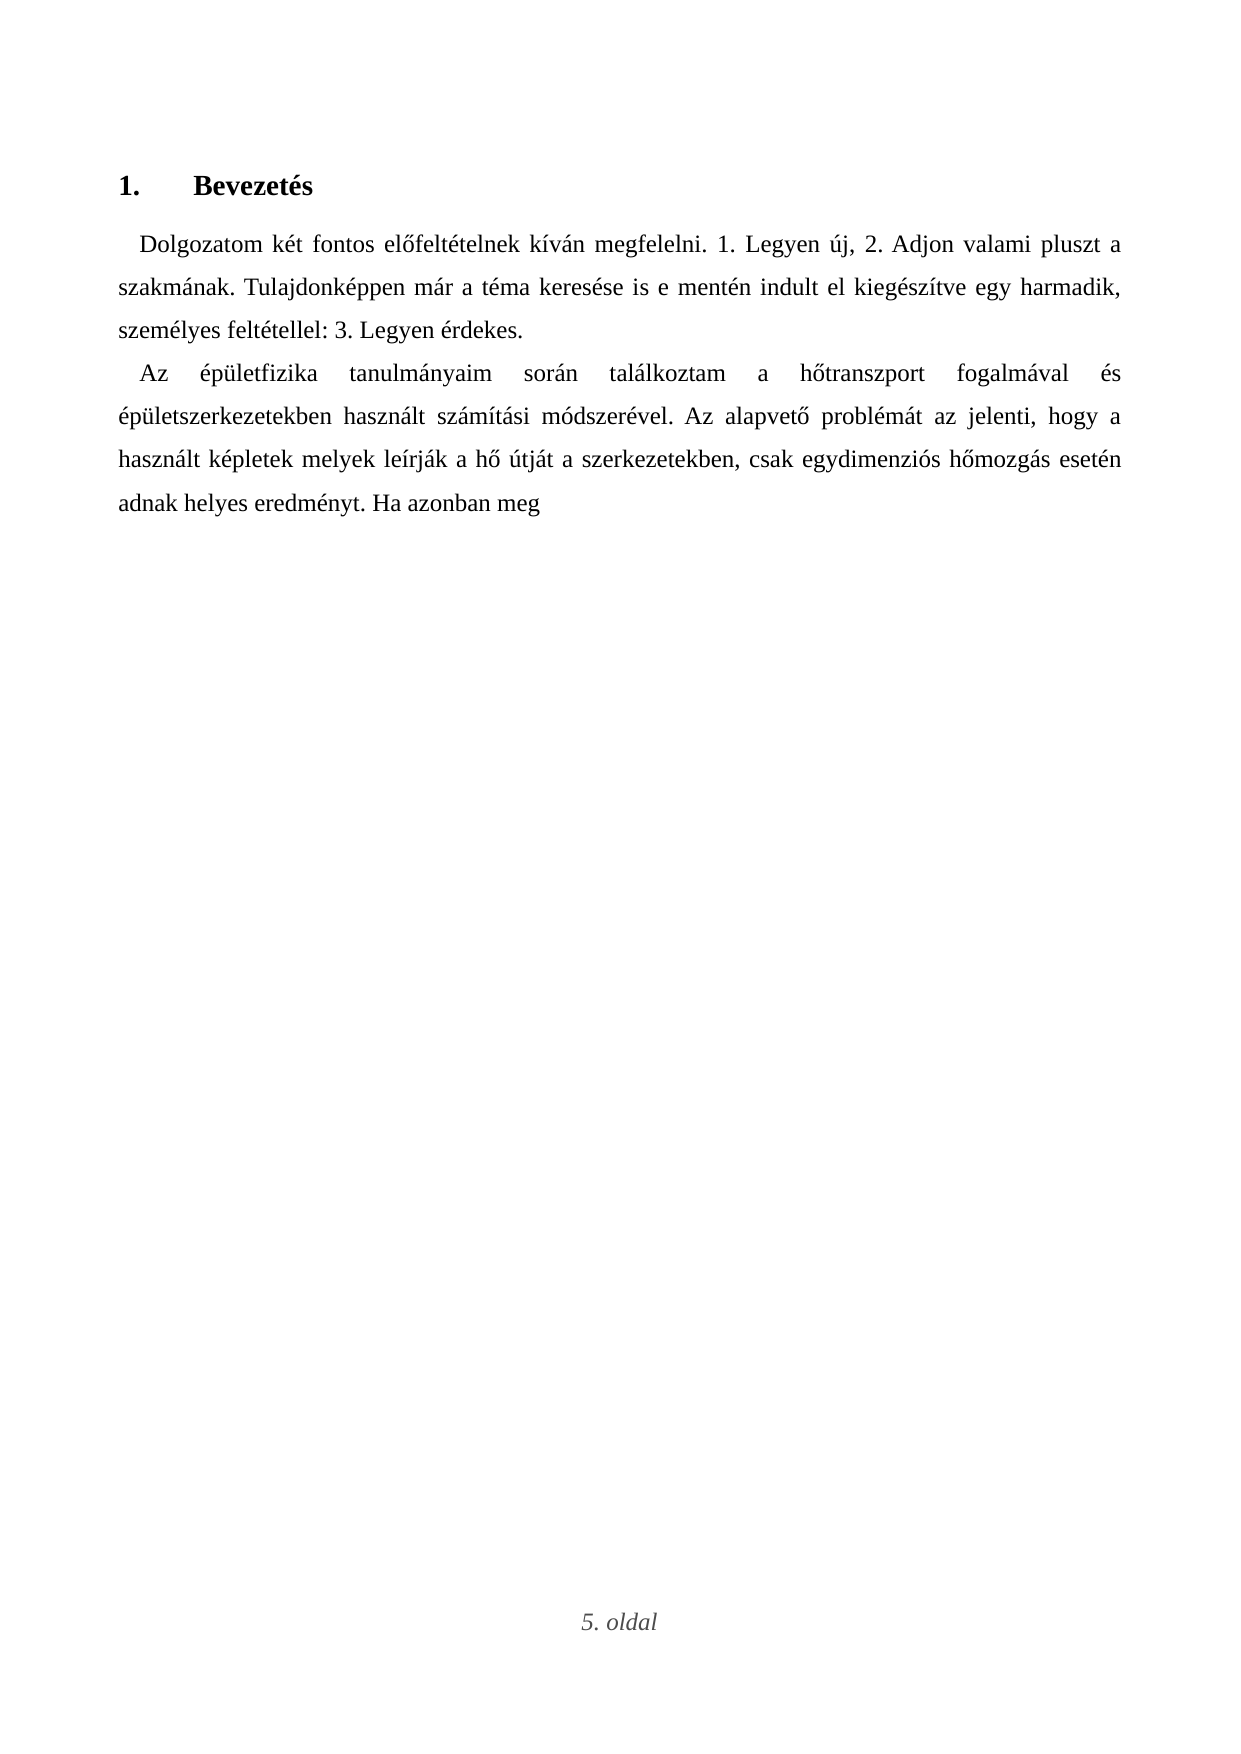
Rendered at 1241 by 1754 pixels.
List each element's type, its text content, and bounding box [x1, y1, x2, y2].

subtitle Dolgozatom két fontos előfeltételnek kíván megfelelni. 1. Legyen új, 2. Adjon valami pluszt a szakmának. Tulajdonképpen már a téma keresése is e mentén indult el kiegészítve egy harmadik, személyes feltétellel: 3. Legyen érdekes. [118, 229, 1122, 344]
subtitle Az épületfizika tanulmányaim során találkoztam a hőtranszport fogalmával és épületszerkezetekben használt számítási módszerével. Az alapvető problémát az jelenti, hogy a használt képletek melyek leírják a hő útját a szerkezetekben, csak egydimenziós hőmozgás esetén adnak helyes eredményt. Ha azonban meg [118, 358, 1122, 516]
subtitle Bevezetés [118, 168, 1122, 202]
